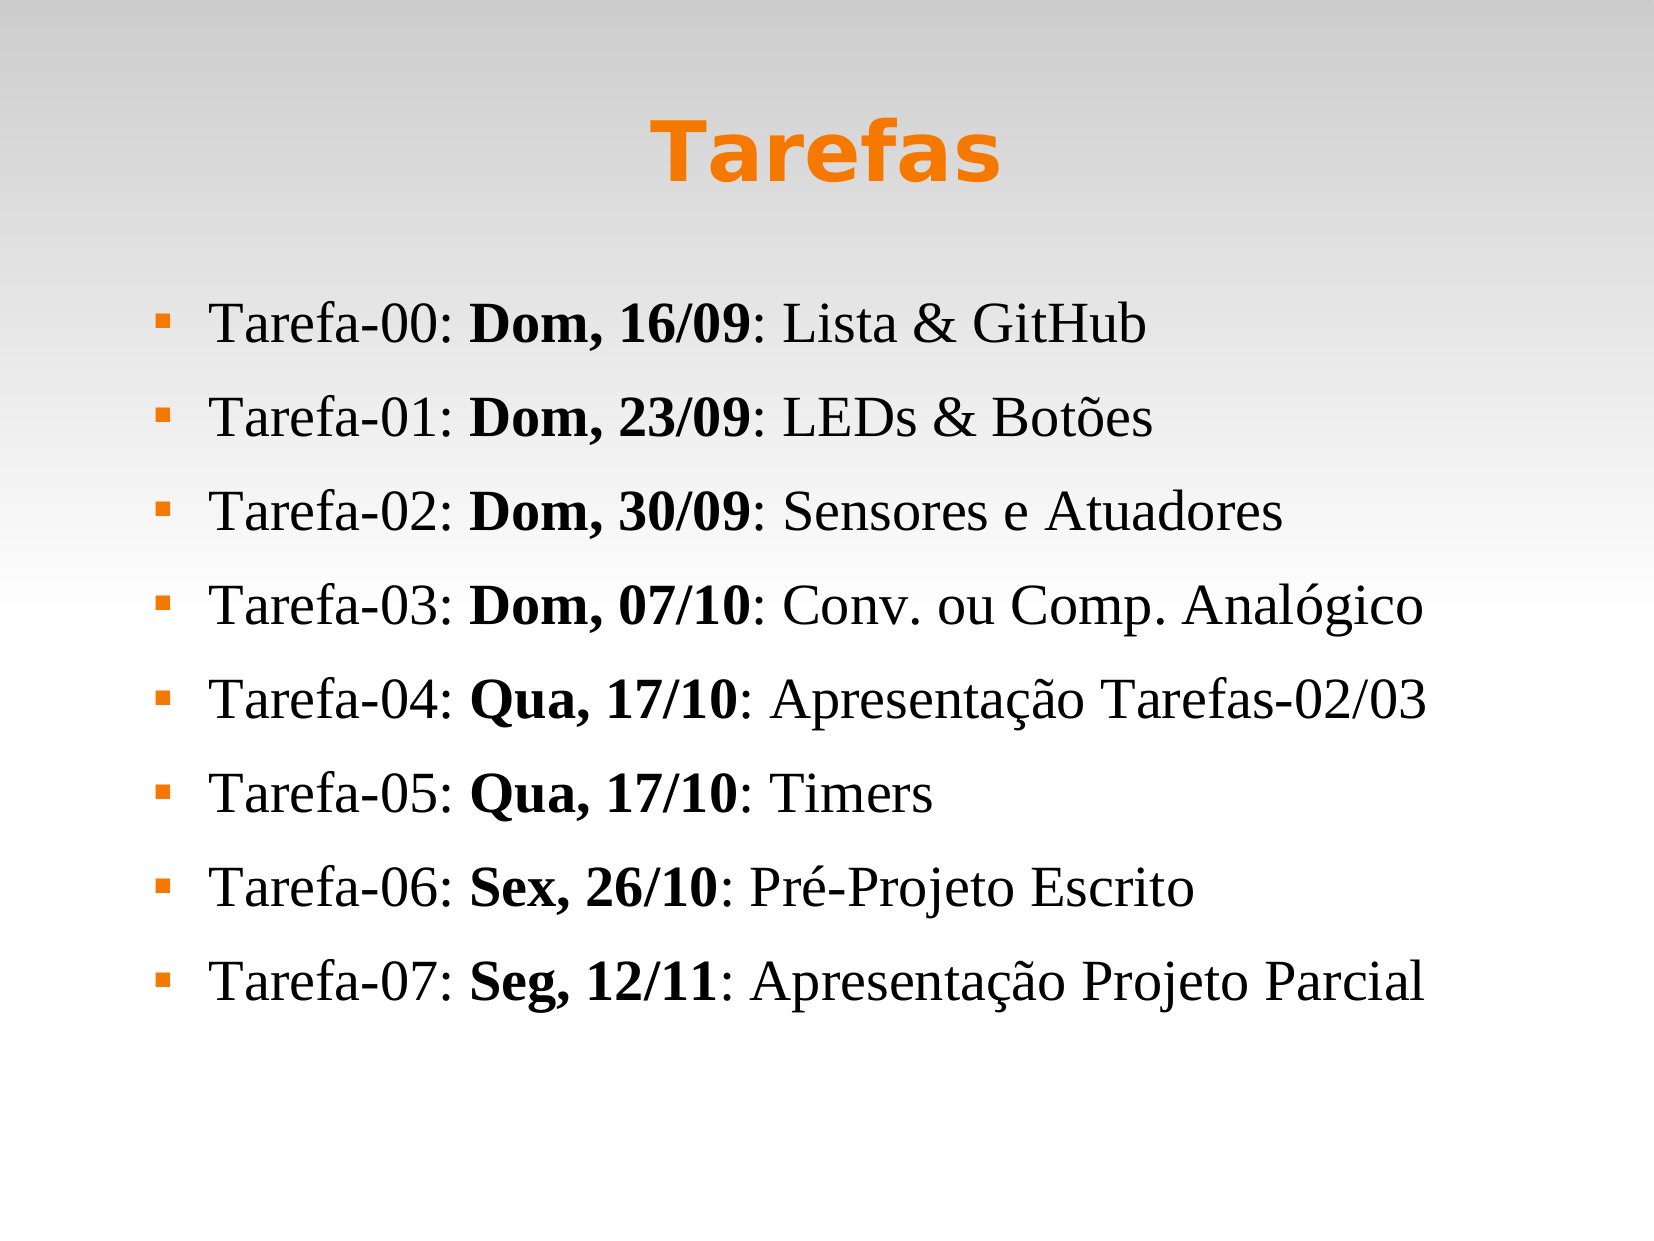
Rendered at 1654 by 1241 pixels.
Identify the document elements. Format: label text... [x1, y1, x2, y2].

title Tarefas [82, 49, 1571, 257]
list Tarefa-00: Dom, 16/09: Lista & GitHub Tarefa-01: Dom, 23/09: LEDs & Botões Tarefa-02: Dom, 30/09: Sensores e Atuadores Tarefa-03: Dom, 07/10: Conv. ou Comp. Analógico Tarefa-04: Qua, 17/10: Apresentação Tarefas-02/03 Tarefa-05: Qua, 17/10: Timers Tarefa-06: Sex, 26/10: Pré-Projeto Escrito Tarefa-07: Seg, 12/11: Apresentação Projeto Parcial [67, 290, 1592, 1211]
